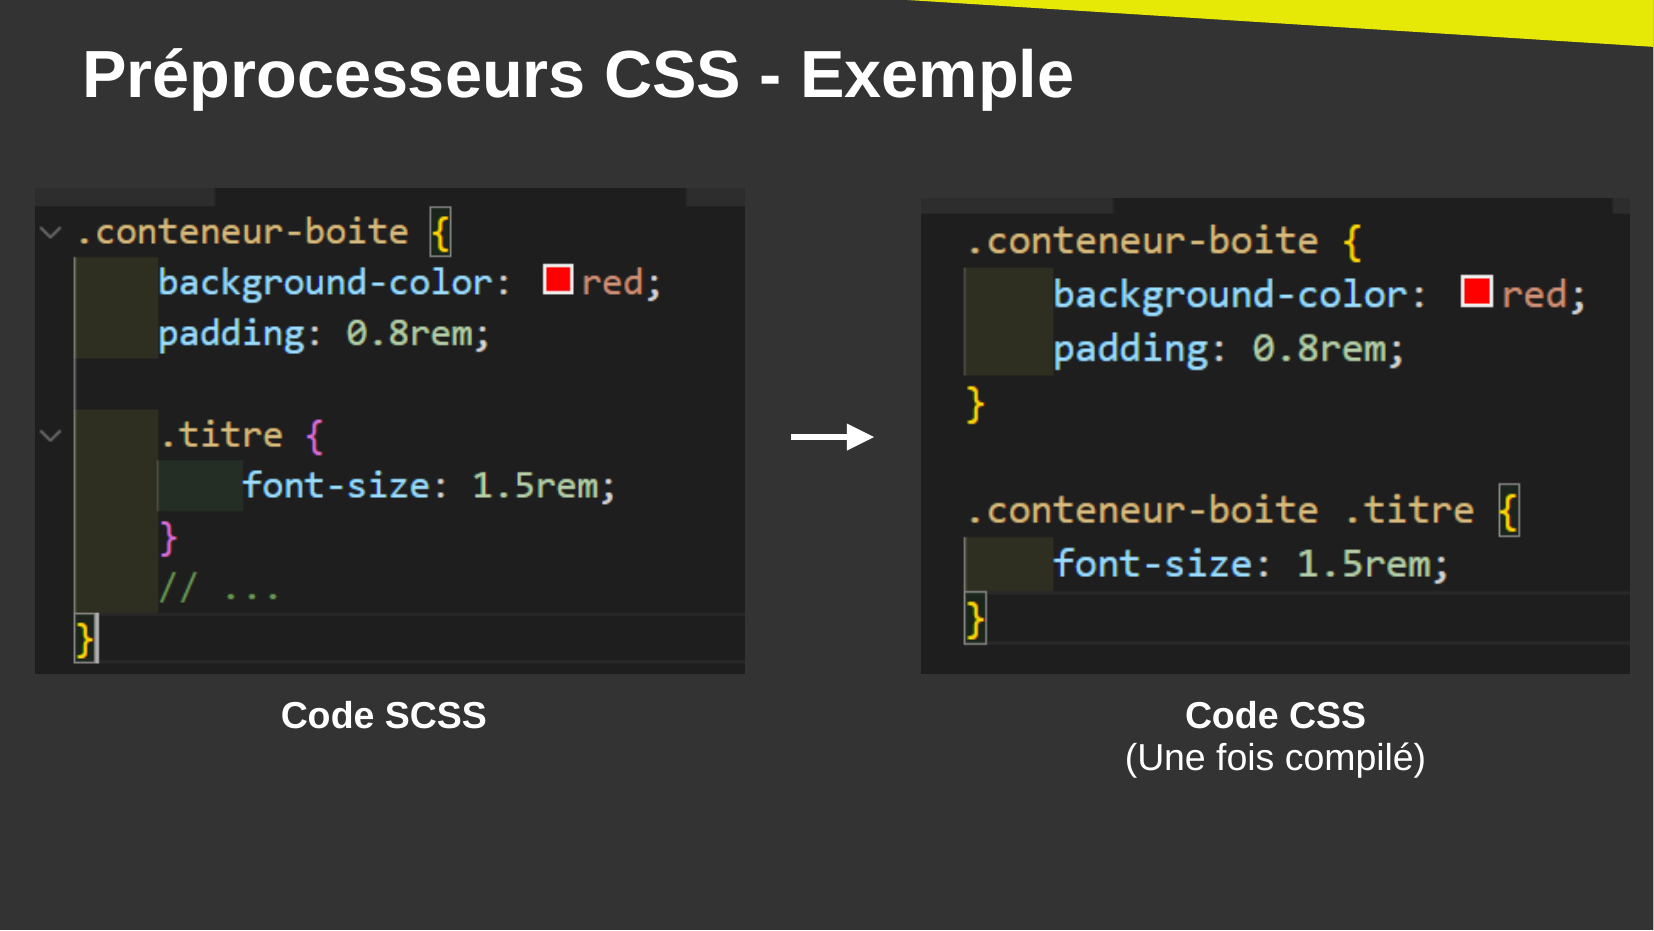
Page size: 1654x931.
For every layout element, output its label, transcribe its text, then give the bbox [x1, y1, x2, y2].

picture [35, 188, 745, 674]
text_box Code SCSS [177, 687, 591, 745]
text_box Code CSS (Une fois compilé) [1068, 687, 1483, 787]
picture [921, 198, 1630, 674]
text_box [907, 0, 1654, 47]
title Préprocesseurs CSS - Exemple [82, 37, 1571, 114]
